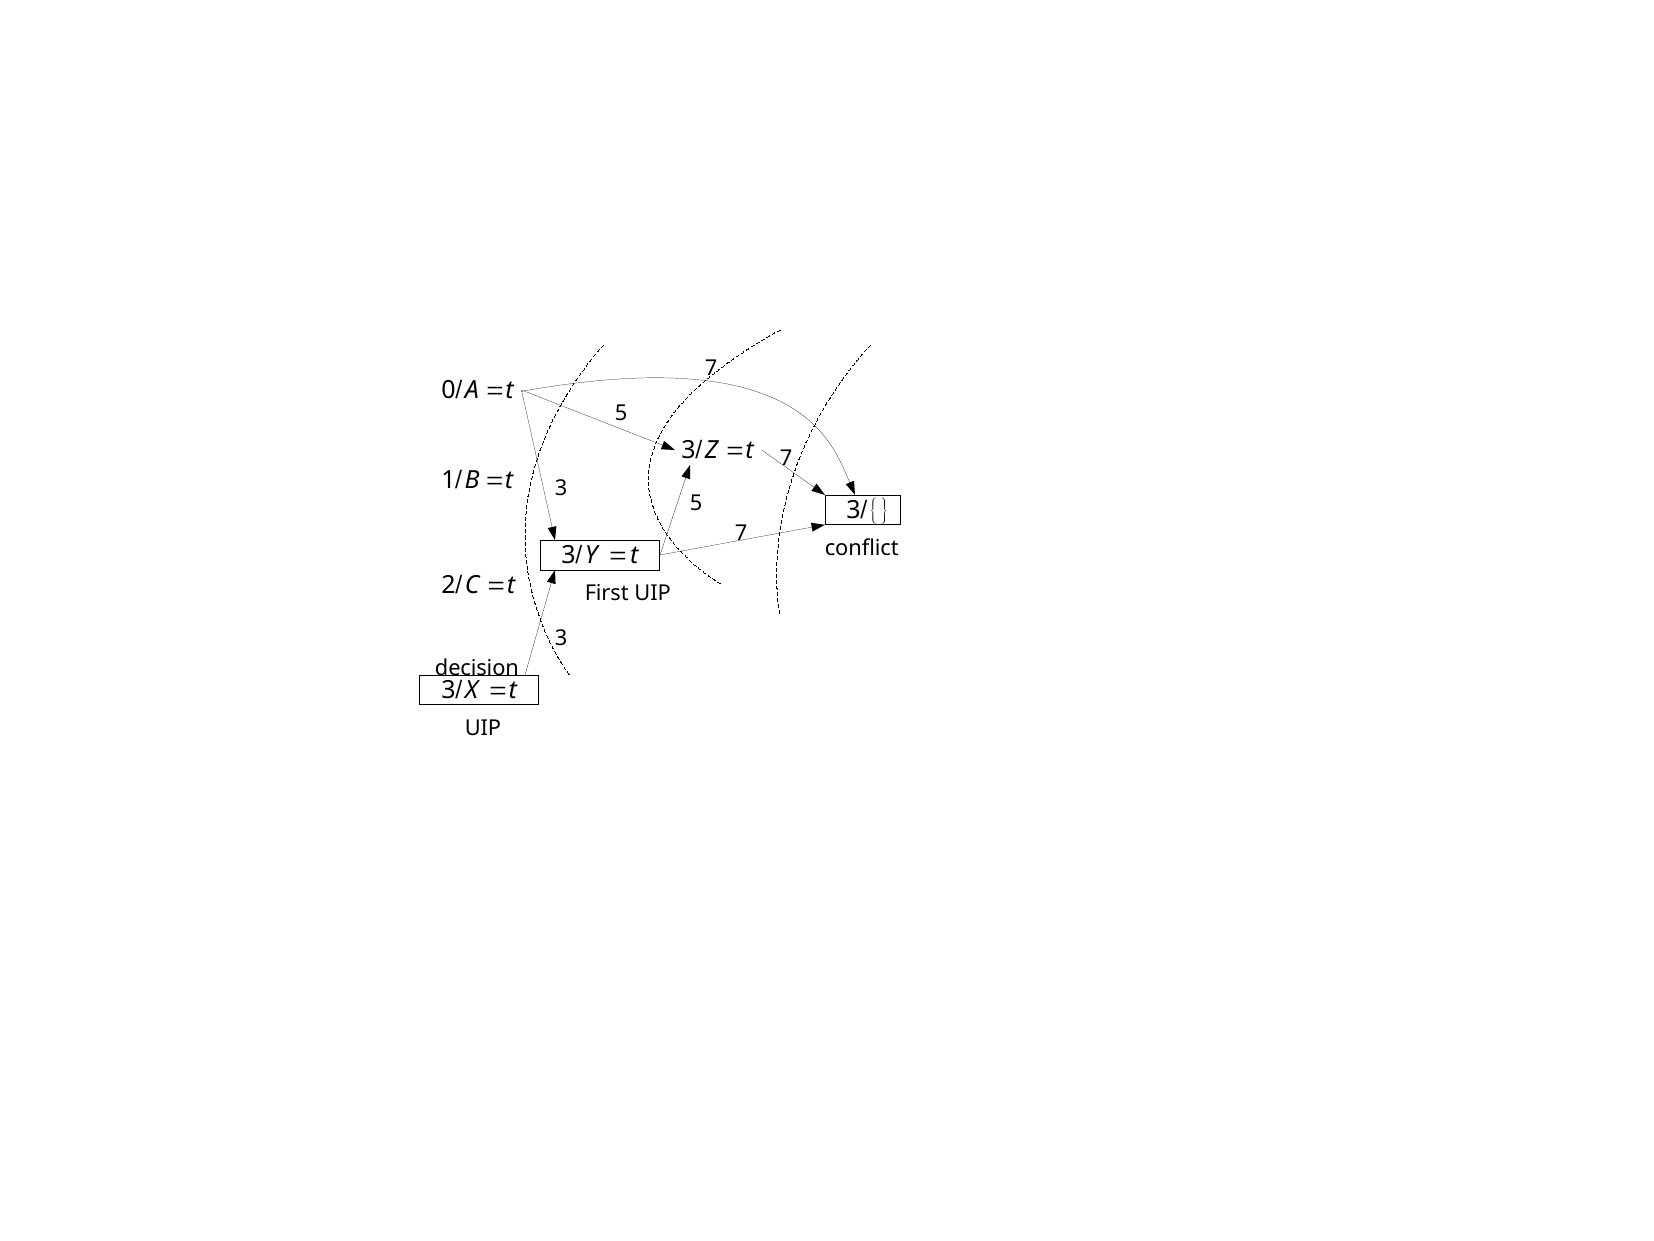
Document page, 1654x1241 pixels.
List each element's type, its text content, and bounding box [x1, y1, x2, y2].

chart [435, 465, 522, 496]
text_box First UIP [570, 570, 706, 611]
chart [675, 435, 762, 466]
text_box UIP [450, 704, 526, 746]
chart [555, 541, 647, 570]
text_box 7 [720, 509, 766, 556]
text_box 3 [540, 464, 586, 511]
text_box 7 [765, 434, 811, 481]
text_box 3 [540, 614, 586, 661]
text_box conflict [810, 524, 931, 571]
chart [435, 570, 524, 600]
text_box 5 [600, 390, 646, 436]
chart [840, 496, 896, 524]
chart [435, 691, 525, 704]
text_box 7 [690, 345, 736, 391]
chart [435, 375, 522, 406]
text_box decision [420, 644, 541, 691]
text_box 5 [675, 480, 721, 526]
